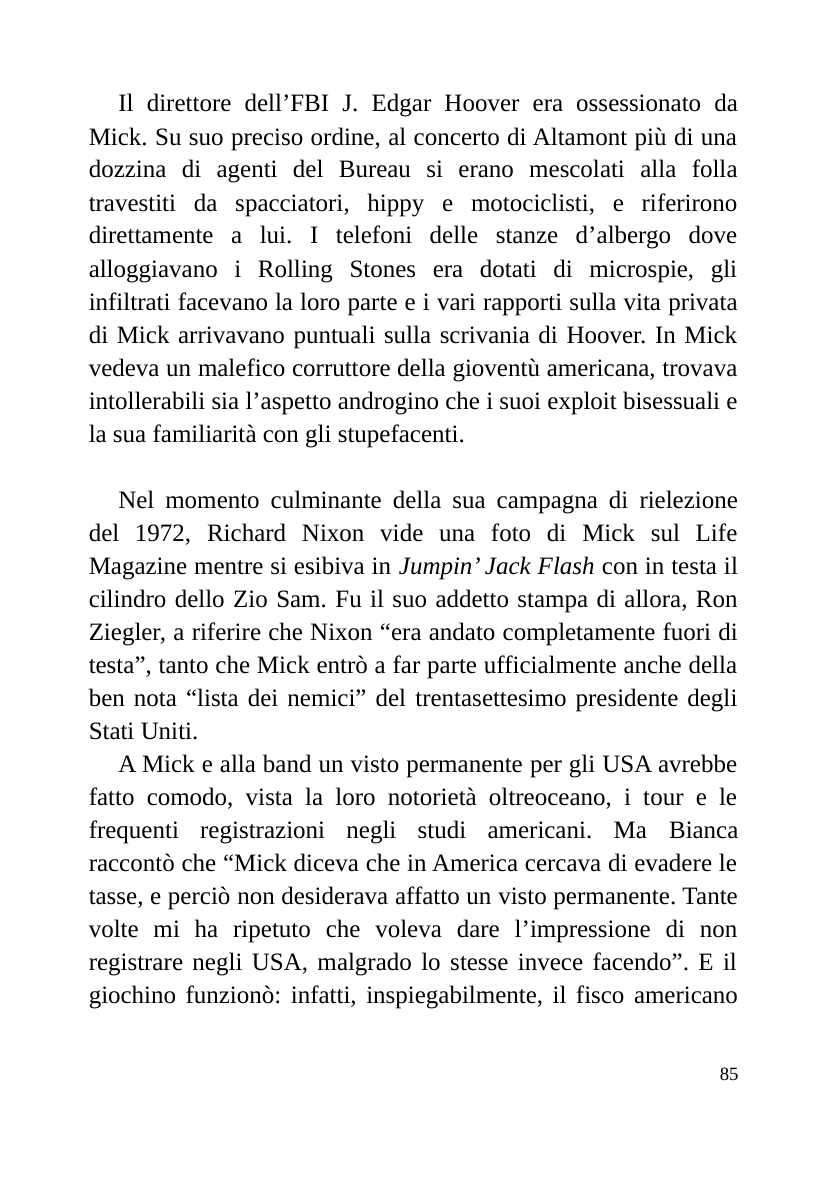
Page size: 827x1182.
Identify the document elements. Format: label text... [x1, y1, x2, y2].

text Nel momento culminante della sua campagna di rielezione del 1972, Richard Nixon vide una foto di Mick sul Life Magazine mentre si esibiva in Jumpin’ Jack Flash con in testa il cilindro dello Zio Sam. Fu il suo addetto stampa di allora, Ron Ziegler, a riferire che Nixon “era andato completamente fuori di testa”, tanto che Mick entrò a far parte ufficialmente anche della ben nota “lista dei nemici” del trentasettesimo presidente degli Stati Uniti. [88, 485, 738, 745]
text A Mick e alla band un visto permanente per gli USA avrebbe fatto comodo, vista la loro notorietà oltreoceano, i tour e le frequenti registrazioni negli studi americani. Ma Bianca raccontò che “Mick diceva che in America cercava di evadere le tasse, e perciò non desiderava affatto un visto permanente. Tante volte mi ha ripetuto che voleva dare l’impressione di non registrare negli USA, malgrado lo stesse invece facendo”. E il giochino funzionò: infatti, inspiegabilmente, il fisco americano [88, 749, 738, 1009]
text Il direttore dell’FBI J. Edgar Hoover era ossessionato da Mick. Su suo preciso ordine, al concerto di Altamont più di una dozzina di agenti del Bureau si erano mescolati alla folla travestiti da spacciatori, hippy e motociclisti, e riferirono direttamente a lui. I telefoni delle stanze d’albergo dove alloggiavano i Rolling Stones era dotati di microspie, gli infiltrati facevano la loro parte e i vari rapporti sulla vita privata di Mick arrivavano puntuali sulla scrivania di Hoover. In Mick vedeva un malefico corruttore della gioventù americana, trovava intollerabili sia l’aspetto androgino che i suoi exploit bisessuali e la sua familiarità con gli stupefacenti. [88, 88, 738, 447]
